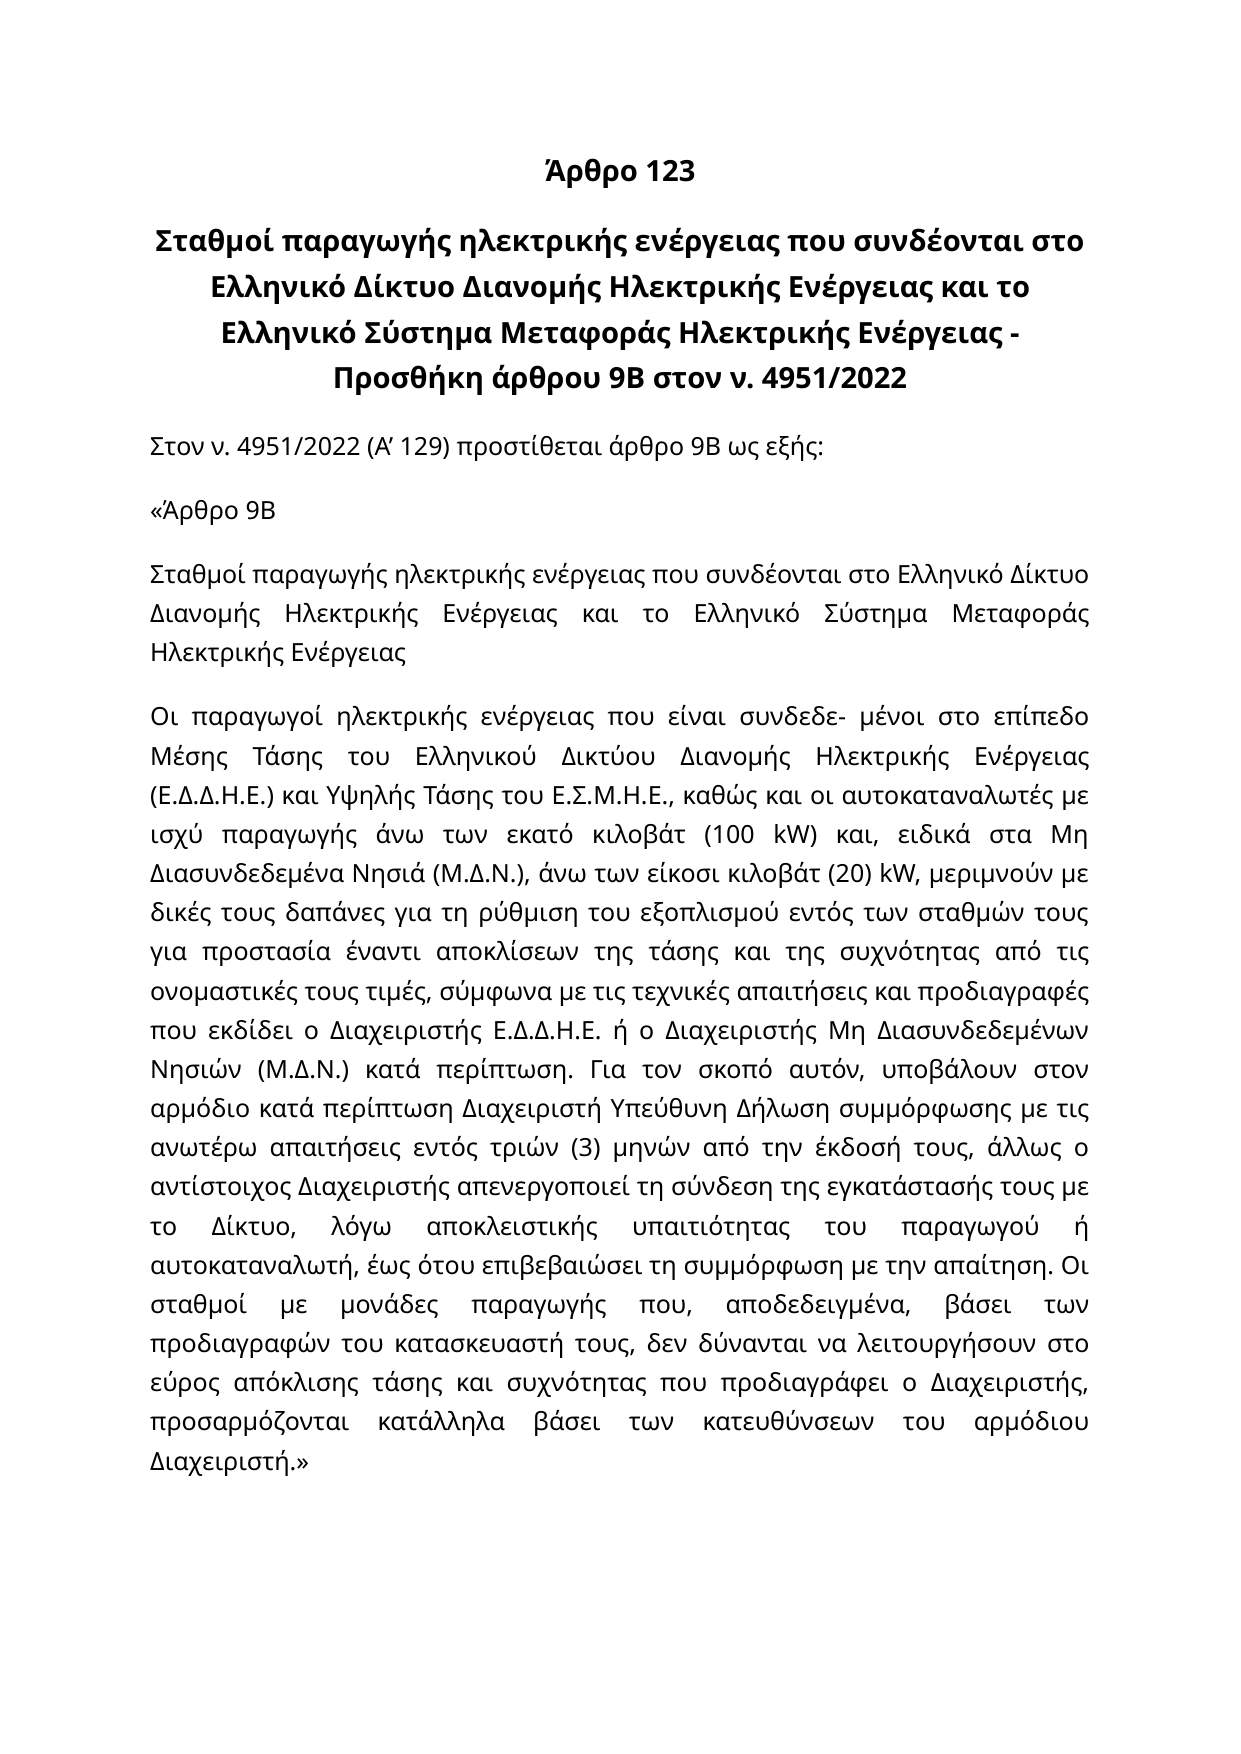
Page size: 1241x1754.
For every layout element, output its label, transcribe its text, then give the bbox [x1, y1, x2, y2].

text Σταθμοί παραγωγής ηλεκτρικής ενέργειας που συνδέονται στο Ελληνικό Δίκτυο Διανομής Ηλεκτρικής Ενέργειας και το Ελληνικό Σύστημα Μεταφοράς Ηλεκτρικής Ενέργειας [150, 556, 1090, 669]
text Οι παραγωγοί ηλεκτρικής ενέργειας που είναι συνδεδε- μένοι στο επίπεδο Μέσης Τάσης του Ελληνικού Δικτύου Διανομής Ηλεκτρικής Ενέργειας (Ε.Δ.Δ.Η.Ε.) και Υψηλής Τάσης του Ε.Σ.Μ.Η.Ε., καθώς και οι αυτοκαταναλωτές με ισχύ παραγωγής άνω των εκατό κιλοβάτ (100 kW) και, ειδικά στα Μη Διασυνδεδεμένα Νησιά (Μ.Δ.Ν.), άνω των είκοσι κιλοβάτ (20) kW, μεριμνούν με δικές τους δαπάνες για τη ρύθμιση του εξοπλισμού εντός των σταθμών τους για προστασία έναντι αποκλίσεων της τάσης και της συχνότητας από τις ονομαστικές τους τιμές, σύμφωνα με τις τεχνικές απαιτήσεις και προδιαγραφές που εκδίδει ο Διαχειριστής Ε.Δ.Δ.Η.Ε. ή ο Διαχειριστής Μη Διασυνδεδεμένων Νησιών (Μ.Δ.Ν.) κατά περίπτωση. Για τον σκοπό αυτόν, υποβάλουν στον αρμόδιο κατά περίπτωση Διαχειριστή Υπεύθυνη Δήλωση συμμόρφωσης με τις ανωτέρω απαιτήσεις εντός τριών (3) μηνών από την έκδοσή τους, άλλως ο αντίστοιχος Διαχειριστής απενεργοποιεί τη σύνδεση της εγκατάστασής τους με το Δίκτυο, λόγω αποκλειστικής υπαιτιότητας του παραγωγού ή αυτοκαταναλωτή, έως ότου επιβεβαιώσει τη συμμόρφωση με την απαίτηση. Οι σταθμοί με μονάδες παραγωγής που, αποδεδειγμένα, βάσει των προδιαγραφών του κατασκευαστή τους, δεν δύνανται να λειτουργήσουν στο εύρος απόκλισης τάσης και συχνότητας που προδιαγράφει ο Διαχειριστής, προσαρμόζονται κατάλληλα βάσει των κατευθύνσεων του αρμόδιου Διαχειριστή.» [150, 699, 1090, 1477]
text Στον ν. 4951/2022 (Α’ 129) προστίθεται άρθρο 9Β ως εξής: [150, 428, 1090, 462]
subtitle Σταθμοί παραγωγής ηλεκτρικής ενέργειας που συνδέονται στο Ελληνικό Δίκτυο Διανομής Ηλεκτρικής Ενέργειας και το Ελληνικό Σύστημα Μεταφοράς Ηλεκτρικής Ενέργειας - Προσθήκη άρθρου 9Β στον ν. 4951/2022 [150, 221, 1090, 397]
subtitle Άρθρο 123 [150, 150, 1090, 190]
text «Άρθρο 9Β [150, 492, 1090, 526]
